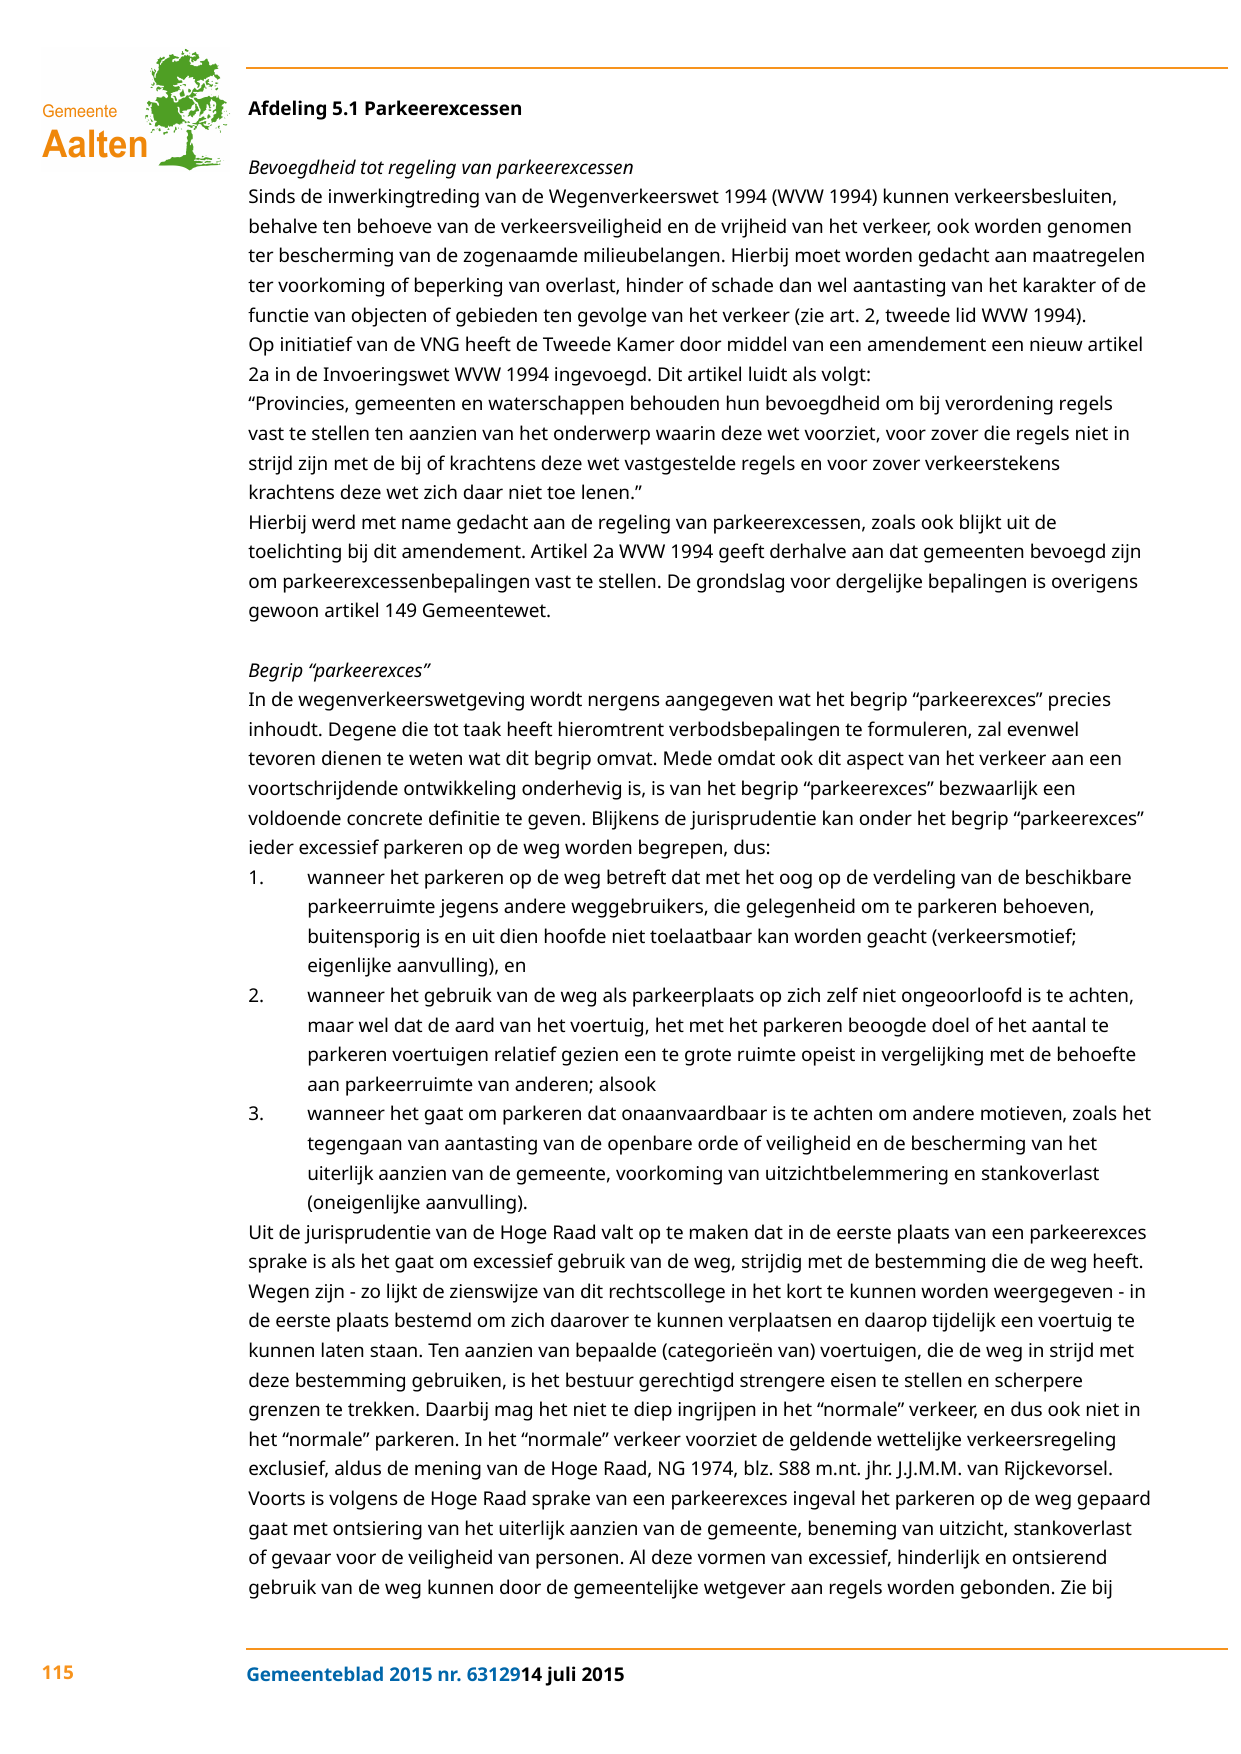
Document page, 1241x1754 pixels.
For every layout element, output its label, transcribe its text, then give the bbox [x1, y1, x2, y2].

text In de wegenverkeerswetgeving wordt nergens aangegeven wat het begrip “parkeerexces” precies inhoudt. Degene die tot taak heeft hieromtrent verbodsbepalingen te formuleren, zal evenwel tevoren dienen te weten wat dit begrip omvat. Mede omdat ook dit aspect van het verkeer aan een voortschrijdende ontwikkeling onderhevig is, is van het begrip “parkeerexces” bezwaarlijk een voldoende concrete definitie te geven. Blijkens de jurisprudentie kan onder het begrip “parkeerexces” ieder excessief parkeren op de weg worden begrepen, dus: [248, 686, 1152, 860]
list wanneer het gebruik van de weg als parkeerplaats op zich zelf niet ongeoorloofd is te achten, maar wel dat de aard van het voertuig, het met het parkeren beoogde doel of het aantal te parkeren voertuigen relatief gezien een te grote ruimte opeist in vergelijking met de behoefte aan parkeerruimte van anderen; alsook [248, 982, 1152, 1097]
text Bevoegdheid tot regeling van parkeerexcessen [248, 154, 1152, 180]
text Uit de jurisprudentie van de Hoge Raad valt op te maken dat in de eerste plaats van een parkeerexces sprake is als het gaat om excessief gebruik van de weg, strijdig met de bestemming die de weg heeft. Wegen zijn - zo lijkt de zienswijze van dit rechtscollege in het kort te kunnen worden weergegeven - in de eerste plaats bestemd om zich daarover te kunnen verplaatsen en daarop tijdelijk een voertuig te kunnen laten staan. Ten aanzien van bepaalde (categorieën van) voertuigen, die de weg in strijd met deze bestemming gebruiken, is het bestuur gerechtigd strengere eisen te stellen en scherpere grenzen te trekken. Daarbij mag het niet te diep ingrijpen in het “normale” verkeer, en dus ook niet in het “normale” parkeren. In het “normale” verkeer voorziet de geldende wettelijke verkeersregeling exclusief, aldus de mening van de Hoge Raad, NG 1974, blz. S88 m.nt. jhr. J.J.M.M. van Rijckevorsel. [248, 1219, 1152, 1481]
list wanneer het parkeren op de weg betreft dat met het oog op de verdeling van de beschikbare parkeerruimte jegens andere weggebruikers, die gelegenheid om te parkeren behoeven, buitensporig is en uit dien hoofde niet toelaatbaar kan worden geacht (verkeersmotief; eigenlijke aanvulling), en [248, 864, 1152, 978]
list wanneer het gaat om parkeren dat onaanvaardbaar is te achten om andere motieven, zoals het tegengaan van aantasting van de openbare orde of veiligheid en de bescherming van het uiterlijk aanzien van de gemeente, voorkoming van uitzichtbelemmering en stankoverlast (oneigenlijke aanvulling). [248, 1101, 1152, 1215]
text Hierbij werd met name gedacht aan de regeling van parkeerexcessen, zoals ook blijkt uit de toelichting bij dit amendement. Artikel 2a WVW 1994 geeft derhalve aan dat gemeenten bevoegd zijn om parkeerexcessenbepalingen vast te stellen. De grondslag voor dergelijke bepalingen is overigens gewoon artikel 149 Gemeentewet. [248, 509, 1152, 623]
picture [41, 47, 231, 172]
text Voorts is volgens de Hoge Raad sprake van een parkeerexces ingeval het parkeren op de weg gepaard gaat met ontsiering van het uiterlijk aanzien van de gemeente, beneming van uitzicht, stankoverlast of gevaar voor de veiligheid van personen. Al deze vormen van excessief, hinderlijk en ontsierend gebruik van de weg kunnen door de gemeentelijke wetgever aan regels worden gebonden. Zie bij [248, 1485, 1152, 1600]
text Afdeling 5.1 Parkeerexcessen [248, 95, 1152, 121]
text Op initiatief van de VNG heeft de Tweede Kamer door middel van een amendement een nieuw artikel 2a in de Invoeringswet WVW 1994 ingevoegd. Dit artikel luidt als volgt: [248, 331, 1152, 387]
text Begrip “parkeerexces” [248, 657, 1152, 683]
text “Provincies, gemeenten en waterschappen behouden hun bevoegdheid om bij verordening regels vast te stellen ten aanzien van het onderwerp waarin deze wet voorziet, voor zover die regels niet in strijd zijn met de bij of krachtens deze wet vastgestelde regels en voor zover verkeerstekens krachtens deze wet zich daar niet toe lenen.” [248, 391, 1152, 505]
text Sinds de inwerkingtreding van de Wegenverkeerswet 1994 (WVW 1994) kunnen verkeersbesluiten, behalve ten behoeve van de verkeersveiligheid en de vrijheid van het verkeer, ook worden genomen ter bescherming van de zogenaamde milieubelangen. Hierbij moet worden gedacht aan maatregelen ter voorkoming of beperking van overlast, hinder of schade dan wel aantasting van het karakter of de functie van objecten of gebieden ten gevolge van het verkeer (zie art. 2, tweede lid WVW 1994). [248, 183, 1152, 328]
